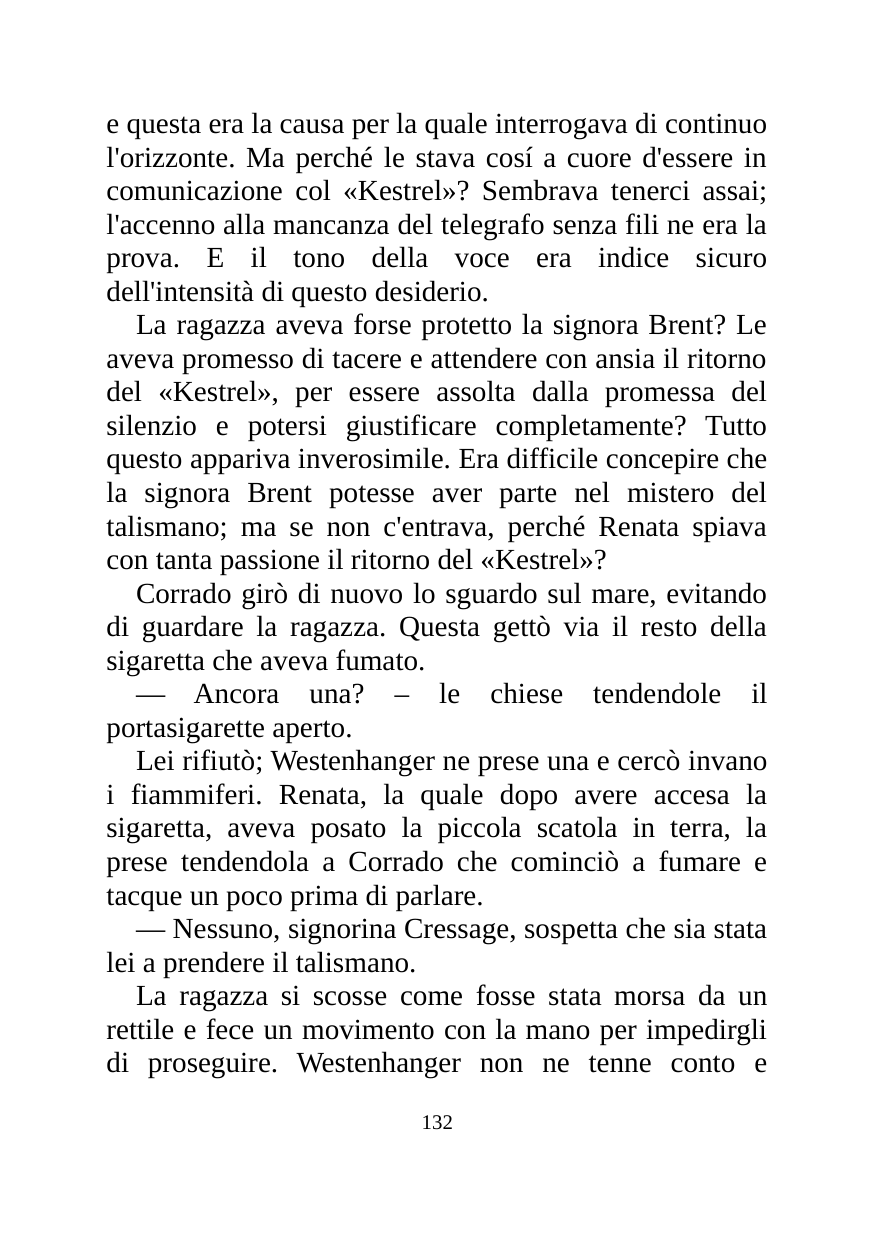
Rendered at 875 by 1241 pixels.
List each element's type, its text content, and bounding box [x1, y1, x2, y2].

text e questa era la causa per la quale interrogava di continuo l'orizzonte. Ma perché le stava cosí a cuore d'essere in comunicazione col «Kestrel»? Sembrava tenerci assai; l'accenno alla mancanza del telegrafo senza fili ne era la prova. E il tono della voce era indice sicuro dell'intensità di questo desiderio. [106, 106, 768, 307]
text Corrado girò di nuovo lo sguardo sul mare, evitando di guardare la ragazza. Questa gettò via il resto della sigaretta che aveva fumato. [106, 576, 768, 676]
text La ragazza si scosse come fosse stata morsa da un rettile e fece un movimento con la mano per impedirgli di proseguire. Westenhanger non ne tenne conto e [106, 978, 768, 1079]
text — Ancora una? – le chiese tendendole il portasigarette aperto. [106, 676, 768, 743]
text La ragazza aveva forse protetto la signora Brent? Le aveva promesso di tacere e attendere con ansia il ritorno del «Kestrel», per essere assolta dalla promessa del silenzio e potersi giustificare completamente? Tutto questo appariva inverosimile. Era difficile concepire che la signora Brent potesse aver parte nel mistero del talismano; ma se non c'entrava, perché Renata spiava con tanta passione il ritorno del «Kestrel»? [106, 307, 768, 576]
text Lei rifiutò; Westenhanger ne prese una e cercò invano i fiammiferi. Renata, la quale dopo avere accesa la sigaretta, aveva posato la piccola scatola in terra, la prese tendendola a Corrado che cominciò a fumare e tacque un poco prima di parlare. [106, 743, 768, 911]
text — Nessuno, signorina Cressage, sospetta che sia stata lei a prendere il talismano. [106, 911, 768, 978]
